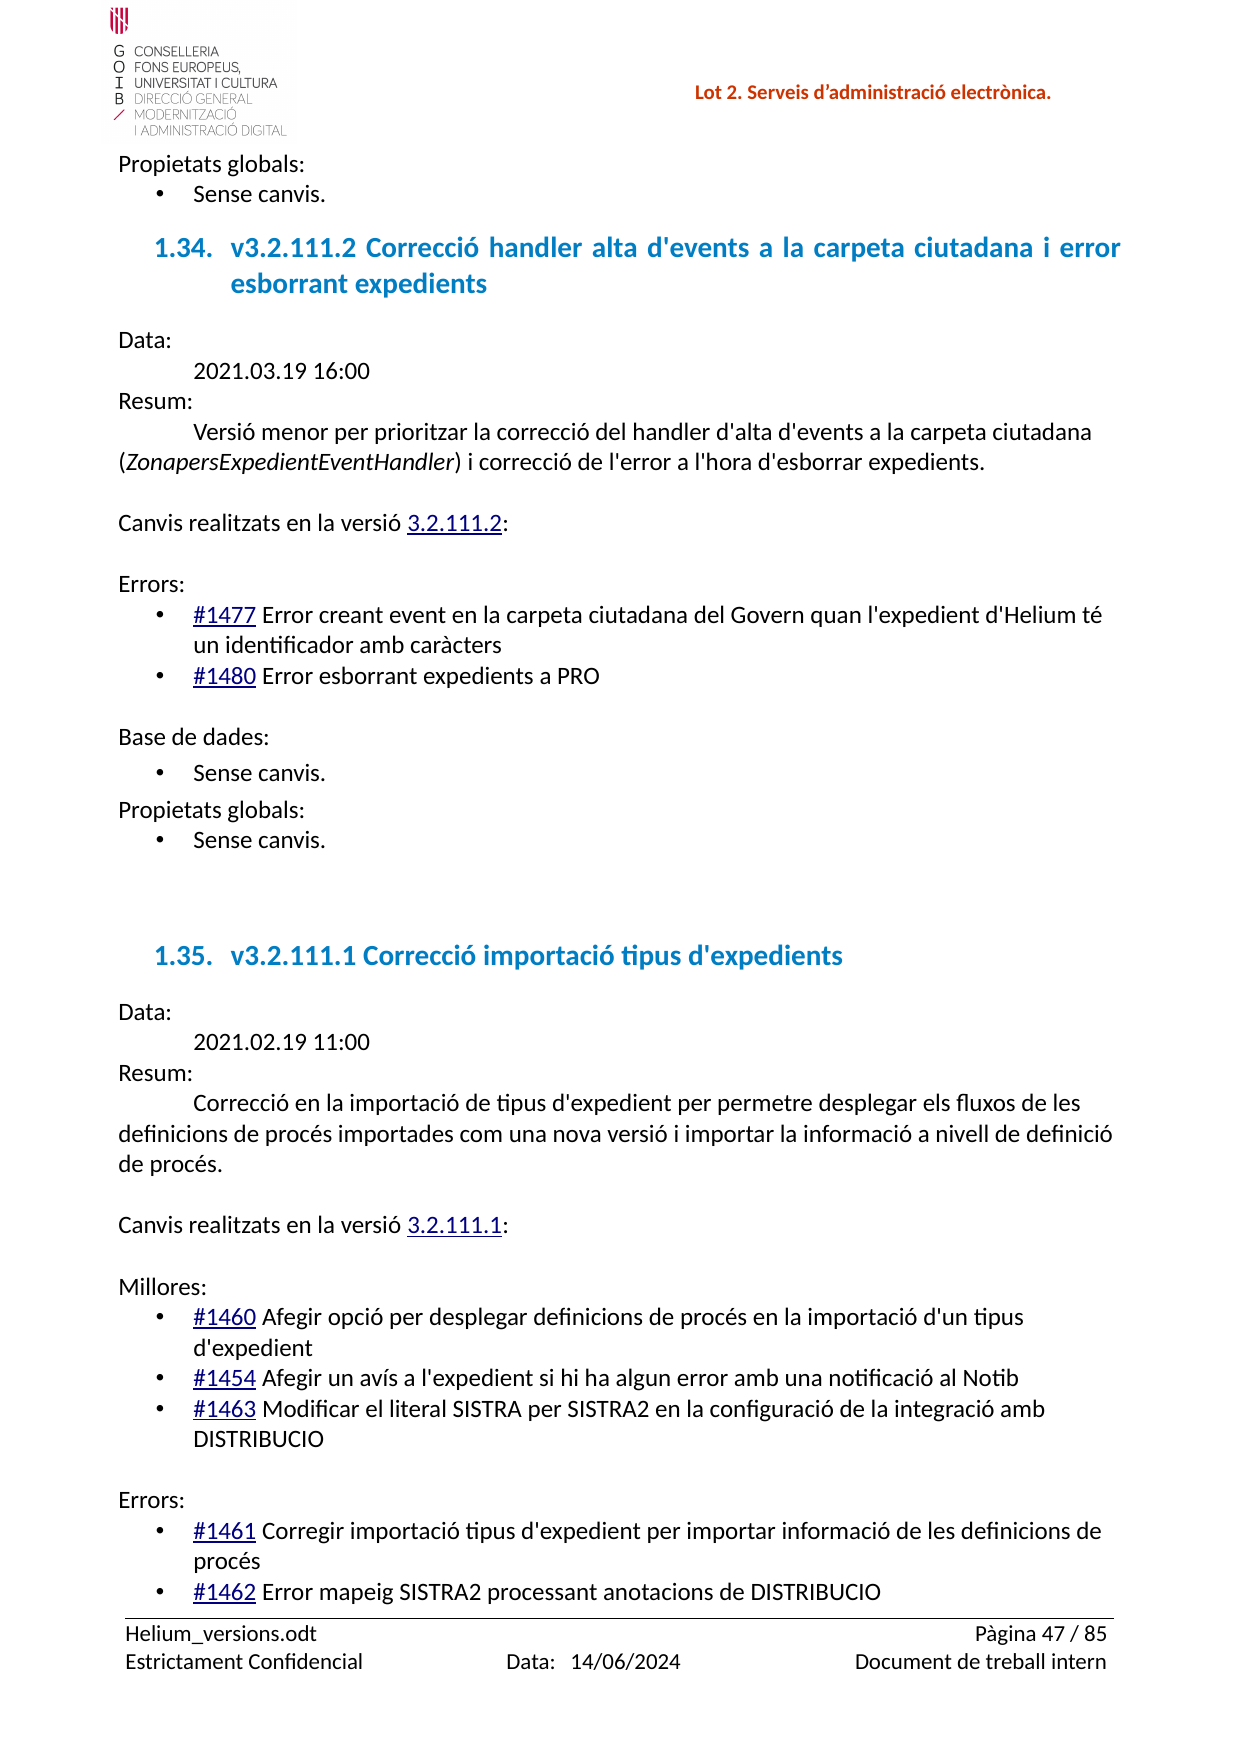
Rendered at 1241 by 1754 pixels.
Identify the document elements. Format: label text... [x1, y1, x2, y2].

list #1463 Modificar el literal SISTRA per SISTRA2 en la configuració de la integració amb DISTRIBUCIO [156, 1393, 1122, 1454]
list #1480 Error esborrant expedients a PRO [156, 660, 1122, 691]
text 2021.02.19 11:00 [118, 1026, 1122, 1057]
list #1460 Afegir opció per desplegar definicions de procés en la importació d'un tipus d'expedient [156, 1301, 1122, 1362]
text Canvis realitzats en la versió 3.2.111.2: [118, 507, 1122, 538]
text Correcció en la importació de tipus d'expedient per permetre desplegar els fluxos de les definicions de procés importades com una nova versió i importar la informació a nivell de definició de procés. [118, 1087, 1122, 1179]
text Millores: [118, 1271, 1122, 1301]
text Base de dades: [118, 721, 1122, 752]
list #1477 Error creant event en la carpeta ciutadana del Govern quan l'expedient d'Helium té un identificador amb caràcters [156, 599, 1122, 660]
picture [100, 0, 297, 144]
text Resum: [118, 385, 1122, 416]
text Resum: [118, 1057, 1122, 1087]
text Data: [118, 324, 1122, 355]
list #1454 Afegir un avís a l'expedient si hi ha algun error amb una notificació al Notib [156, 1362, 1122, 1393]
list #1461 Corregir importació tipus d'expedient per importar informació de les definicions de procés [156, 1515, 1122, 1576]
text 2021.03.19 16:00 [118, 355, 1122, 385]
text Propietats globals: [118, 148, 1122, 178]
text Errors: [118, 568, 1122, 599]
text Data: [118, 996, 1122, 1026]
list #1462 Error mapeig SISTRA2 processant anotacions de DISTRIBUCIO [156, 1576, 1122, 1606]
text Propietats globals: [118, 794, 1122, 824]
subtitle v3.2.111.1 Correcció importació tipus d'expedients [153, 937, 1122, 972]
text Versió menor per prioritzar la correcció del handler d'alta d'events a la carpeta ciutadana (ZonapersExpedientEventHandler) i correcció de l'error a l'hora d'esborrar expedients. [118, 416, 1122, 477]
text Errors: [118, 1484, 1122, 1515]
list Sense canvis. [156, 757, 1122, 788]
text Canvis realitzats en la versió 3.2.111.1: [118, 1209, 1122, 1240]
subtitle v3.2.111.2 Correcció handler alta d'events a la carpeta ciutadana i error esborrant expedients [153, 229, 1122, 301]
list Sense canvis. [156, 824, 1122, 855]
list Sense canvis. [156, 178, 1122, 209]
